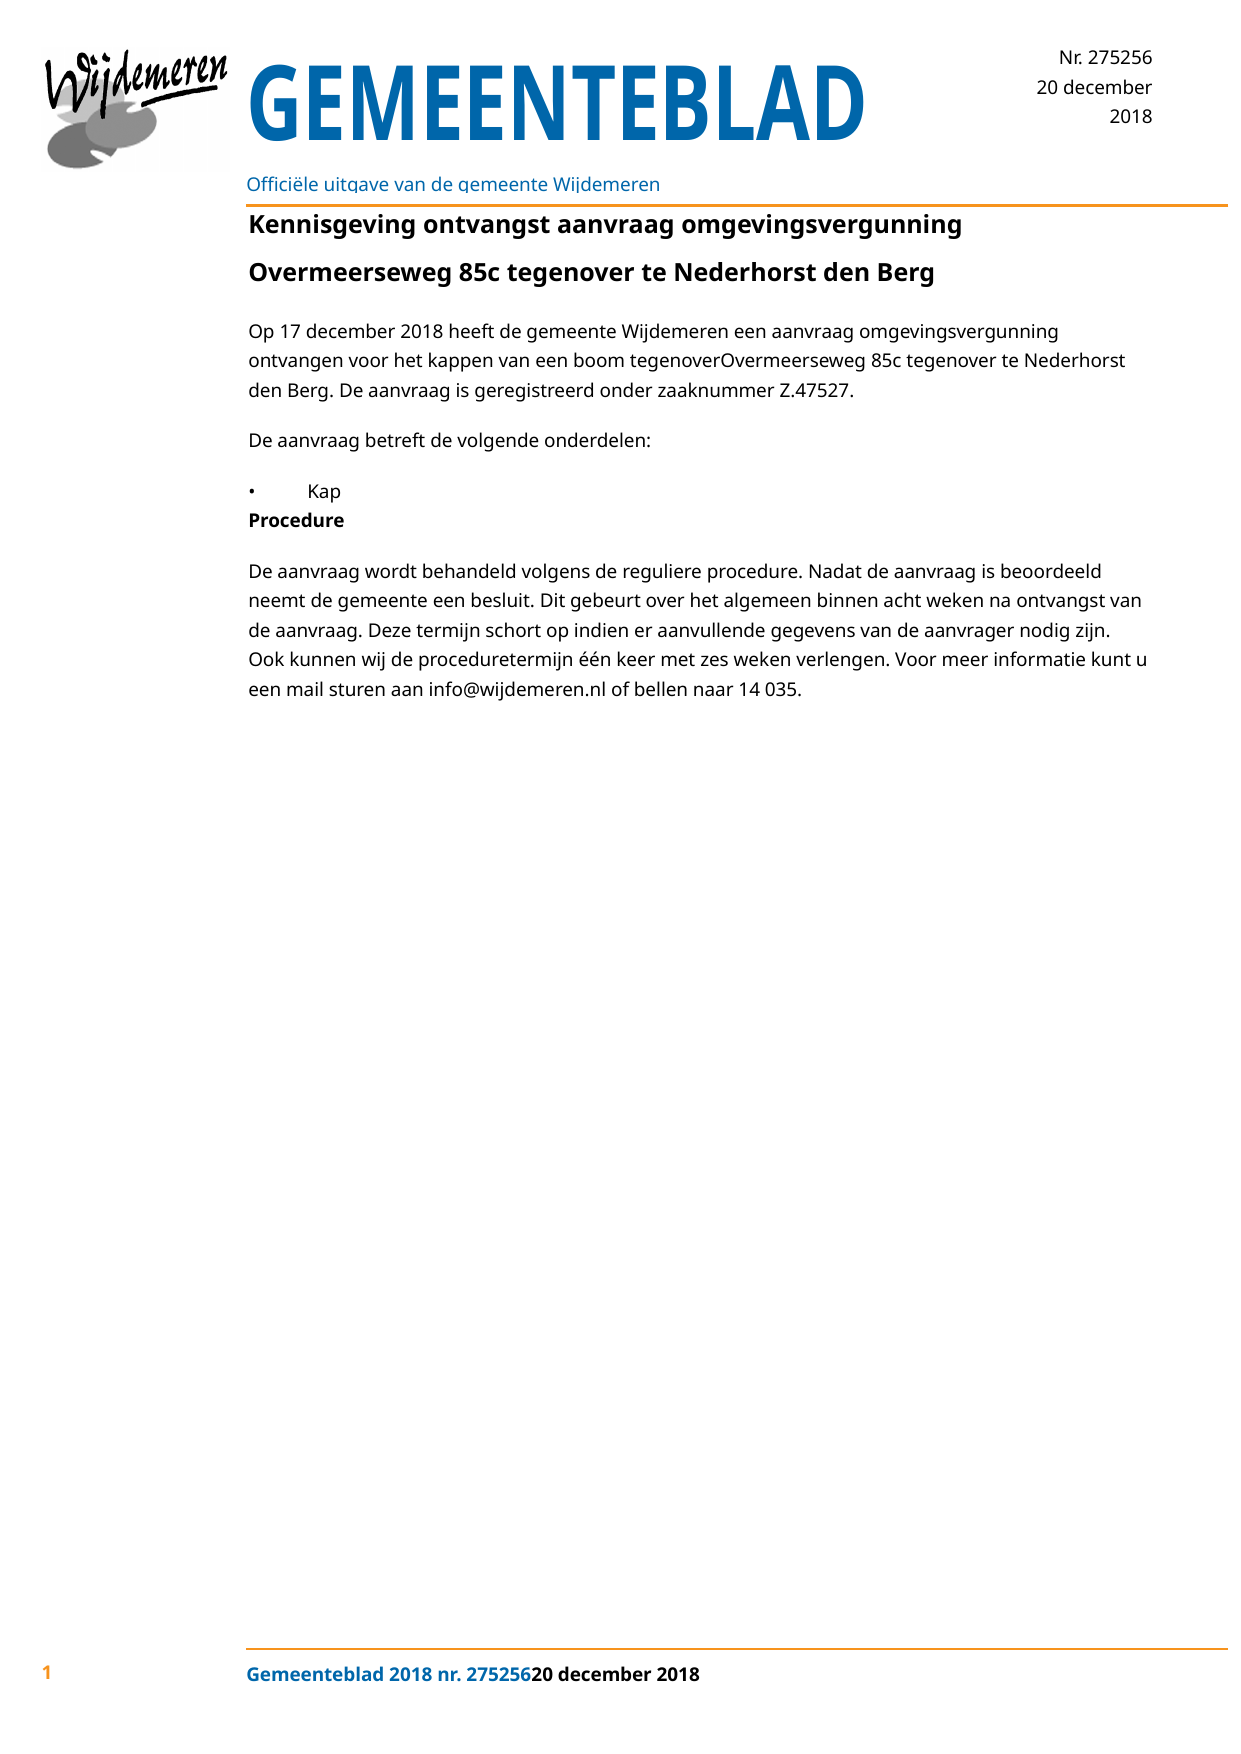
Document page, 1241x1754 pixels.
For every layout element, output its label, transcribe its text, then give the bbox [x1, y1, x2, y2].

list Kap [248, 478, 1152, 504]
text Procedure [248, 507, 1152, 533]
text Kennisgeving ontvangst aanvraag omgevingsvergunning Overmeerseweg 85c tegenover te Nederhorst den Berg [248, 207, 1152, 288]
text De aanvraag betreft de volgende onderdelen: [248, 427, 1152, 453]
picture [41, 47, 231, 172]
text Op 17 december 2018 heeft de gemeente Wijdemeren een aanvraag omgevingsvergunning ontvangen voor het kappen van een boom tegenoverOvermeerseweg 85c tegenover te Nederhorst den Berg. De aanvraag is geregistreerd onder zaaknummer Z.47527. [248, 318, 1152, 403]
text De aanvraag wordt behandeld volgens de reguliere procedure. Nadat de aanvraag is beoordeeld neemt de gemeente een besluit. Dit gebeurt over het algemeen binnen acht weken na ontvangst van de aanvraag. Deze termijn schort op indien er aanvullende gegevens van de aanvrager nodig zijn. Ook kunnen wij de proceduretermijn één keer met zes weken verlengen. Voor meer informatie kunt u een mail sturen aan info@wijdemeren.nl of bellen naar 14 035. [248, 558, 1152, 702]
